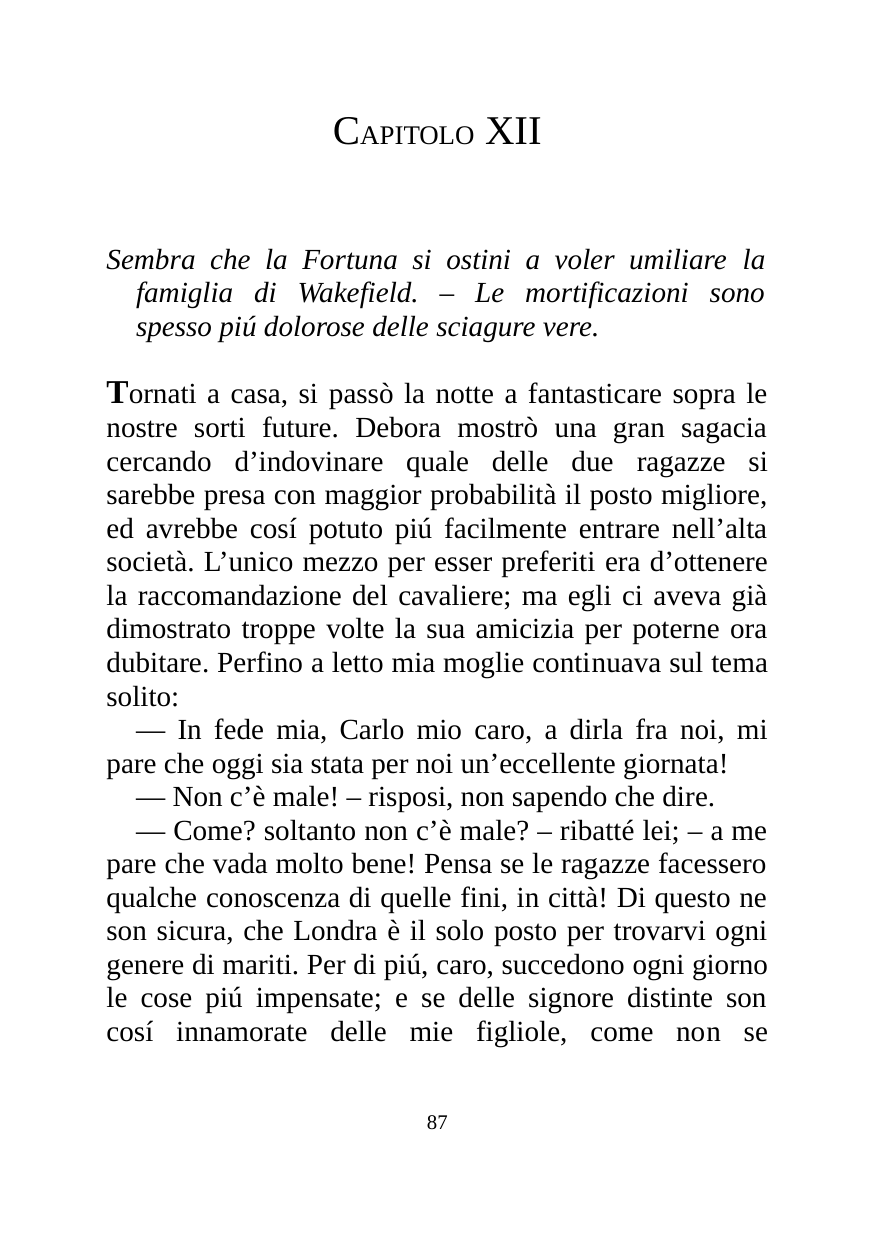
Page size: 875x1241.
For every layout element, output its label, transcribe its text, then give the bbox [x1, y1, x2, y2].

text Tornati a casa, si passò la notte a fantasticare sopra le nostre sorti future. Debora mostrò una gran sagacia cercando d’indovinare quale delle due ragazze si sarebbe presa con maggior probabilità il posto migliore, ed avrebbe cosí potuto piú facilmente entrare nell’alta società. L’unico mezzo per esser preferiti era d’ottenere la raccomandazione del cavaliere; ma egli ci aveva già dimostrato troppe volte la sua amicizia per poterne ora dubitare. Perfino a letto mia moglie continuava sul tema solito: [106, 372, 768, 712]
subtitle Capitolo XII [106, 106, 768, 153]
subtitle Sembra che la Fortuna si ostini a voler umiliare la famiglia di Wakefield. ‒ Le mortificazioni sono spesso piú dolorose delle sciagure vere. [106, 242, 768, 342]
text — Come? soltanto non c’è male? ‒ ribatté lei; ‒ a me pare che vada molto bene! Pensa se le ragazze facessero qualche conoscenza di quelle fini, in città! Di questo ne son sicura, che Londra è il solo posto per trovarvi ogni genere di mariti. Per di piú, caro, succedono ogni giorno le cose piú impensate; e se delle signore distinte son cosí innamorate delle mie figliole, come non se [106, 813, 768, 1048]
text — Non c’è male! ‒ risposi, non sapendo che dire. [106, 779, 768, 813]
text — In fede mia, Carlo mio caro, a dirla fra noi, mi pare che oggi sia stata per noi un’eccellente giornata! [106, 712, 768, 779]
